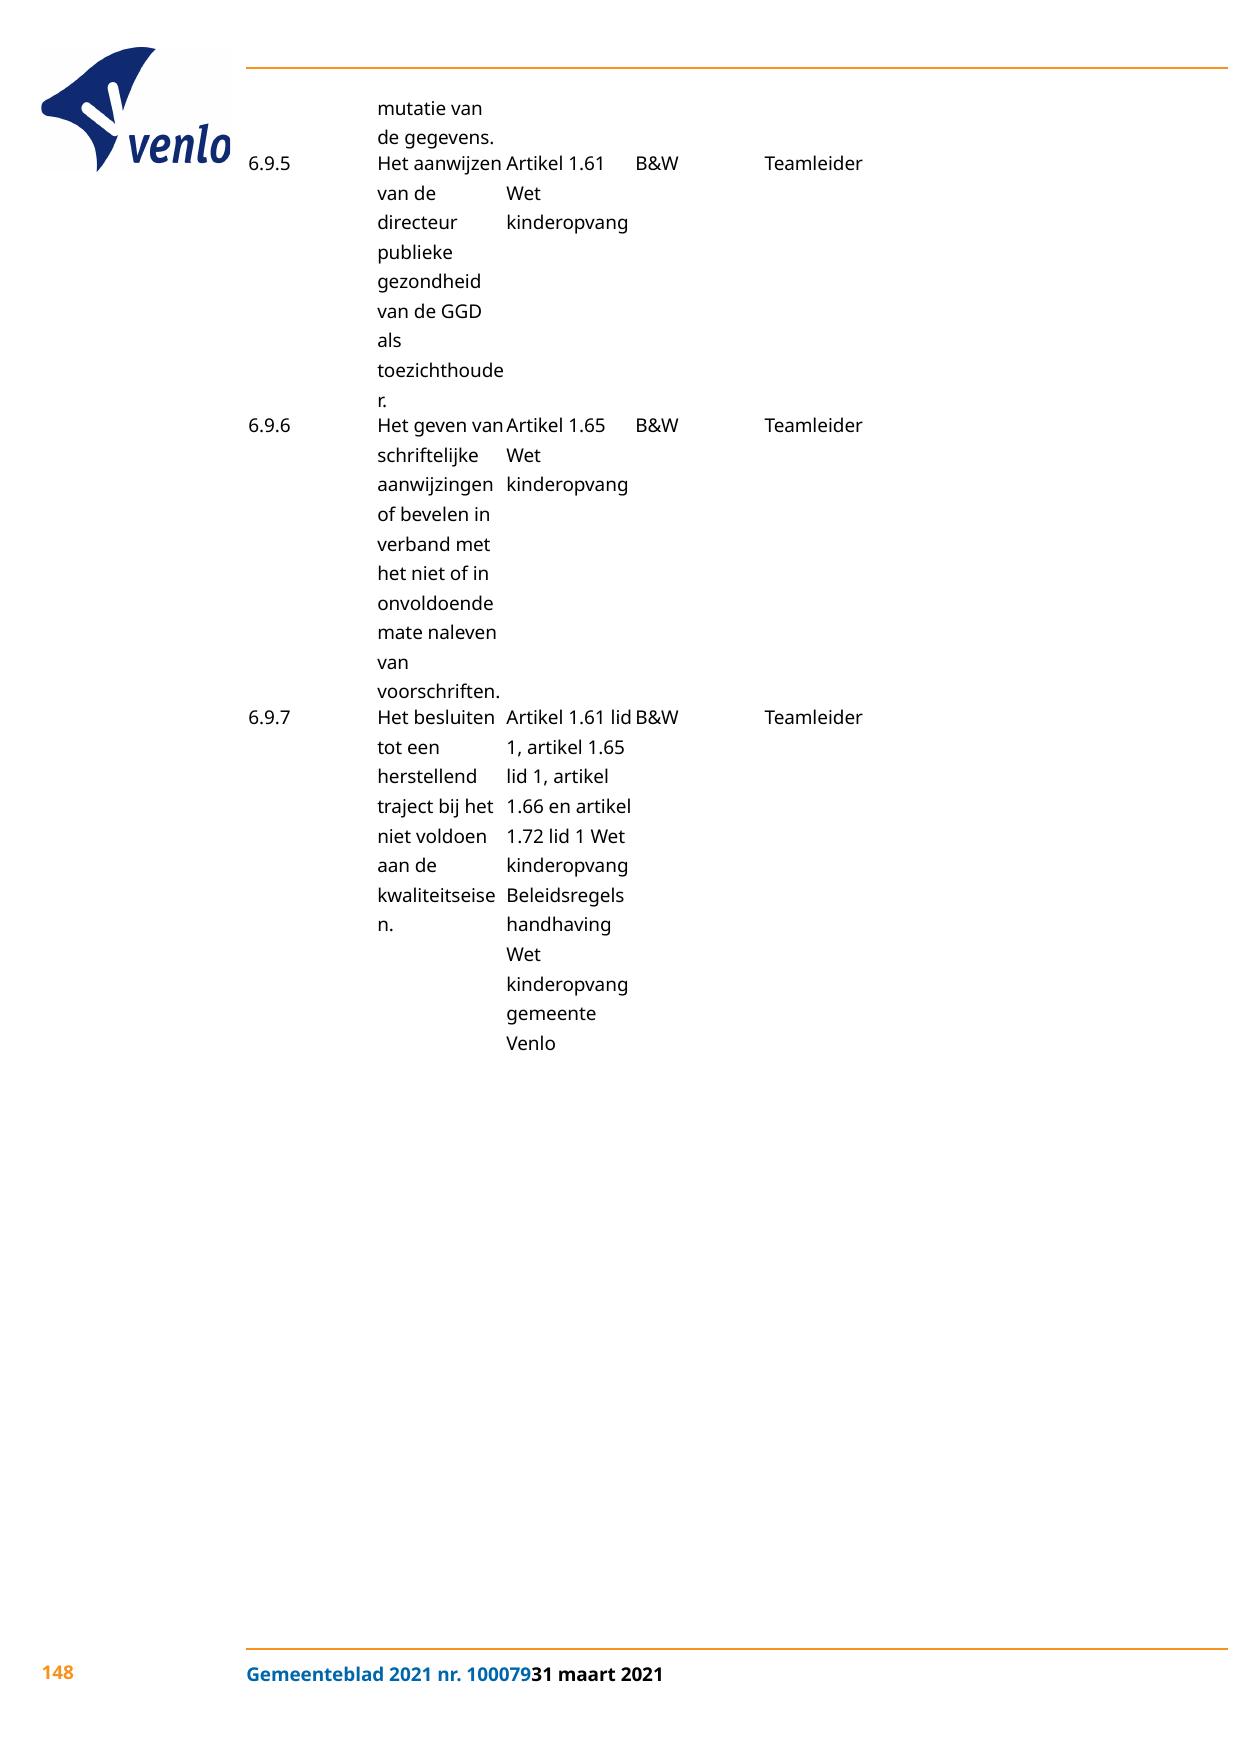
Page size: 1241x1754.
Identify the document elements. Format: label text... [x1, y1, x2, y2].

table_cell [894, 95, 1022, 150]
table_cell [1023, 413, 1152, 704]
table_cell Het geven van schriftelijke aanwijzingen of bevelen in verband met het niet of in onvoldoende mate naleven van voorschriften. [377, 413, 506, 704]
table_cell Het besluiten tot een herstellend traject bij het niet voldoen aan de kwaliteitseisen. [377, 705, 506, 1056]
table_cell [1023, 150, 1152, 412]
table_cell [248, 95, 377, 150]
table_cell Het aanwijzen van de directeur publieke gezondheid van de GGD als toezichthouder. [377, 150, 506, 412]
table_cell [635, 95, 764, 150]
table_cell [894, 413, 1022, 704]
table_cell Teamleider [764, 413, 893, 704]
table_cell [764, 95, 893, 150]
table_cell Teamleider [764, 705, 893, 1056]
table_cell [894, 705, 1022, 1056]
table_cell B&W [635, 705, 764, 1056]
table_cell Artikel 1.61 Wet kinderopvang [506, 150, 635, 412]
table_cell 6.9.6 [248, 413, 377, 704]
table_cell 6.9.7 [248, 705, 377, 1056]
table_cell 6.9.5 [248, 150, 377, 412]
table_cell [506, 95, 635, 150]
picture [41, 47, 231, 172]
table_cell [1023, 95, 1152, 150]
table_cell Artikel 1.65 Wet kinderopvang [506, 413, 635, 704]
table_cell B&W [635, 413, 764, 704]
table_cell Teamleider [764, 150, 893, 412]
table_cell Artikel 1.61 lid 1, artikel 1.65 lid 1, artikel 1.66 en artikel 1.72 lid 1 Wet kinderopvang Beleidsregels handhaving Wet kinderopvang gemeente Venlo [506, 705, 635, 1056]
table_cell mutatie van de gegevens. [377, 95, 506, 150]
table_cell [1023, 705, 1152, 1056]
table_cell [894, 150, 1022, 412]
table_cell B&W [635, 150, 764, 412]
